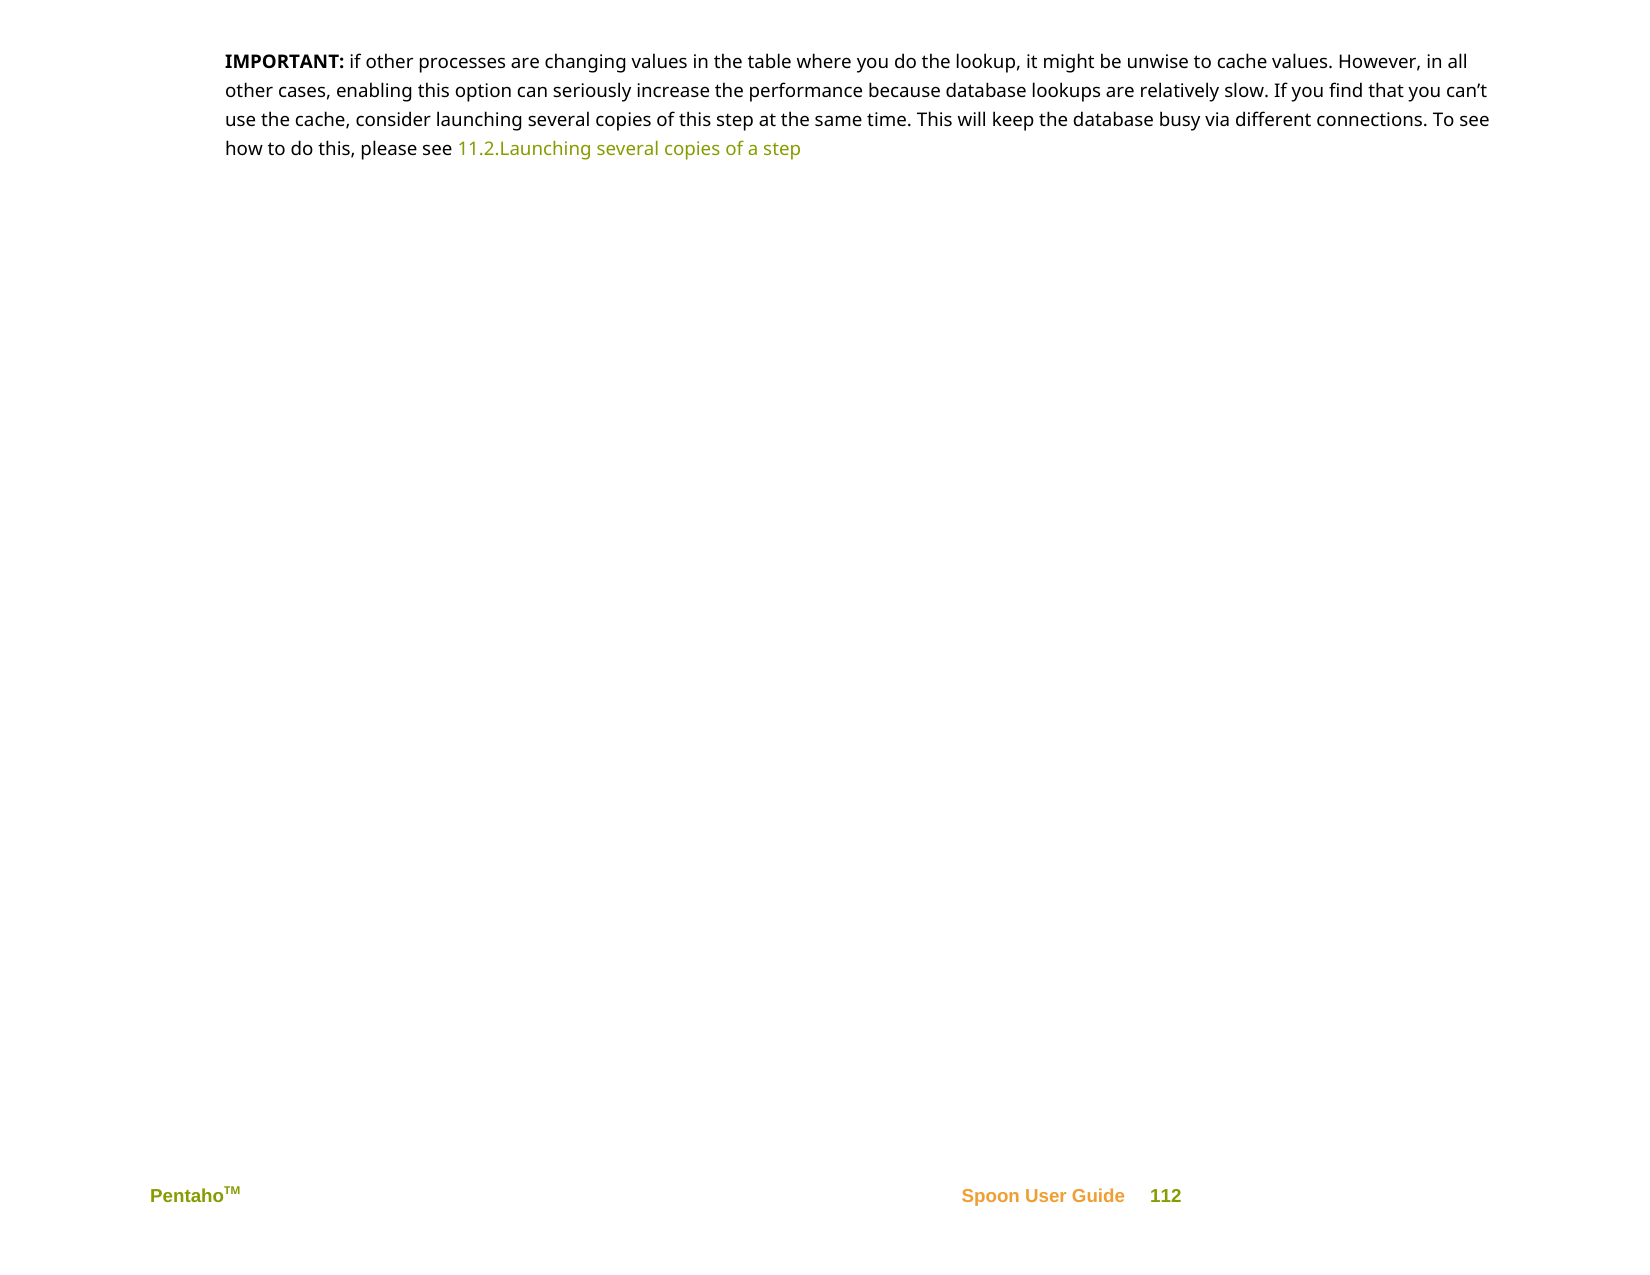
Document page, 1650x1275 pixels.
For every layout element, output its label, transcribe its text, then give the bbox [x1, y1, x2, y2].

text IMPORTANT: if other processes are changing values in the table where you do the lookup, it might be unwise to cache values. However, in all other cases, enabling this option can seriously increase the performance because database lookups are relatively slow. If you find that you can’t use the cache, consider launching several copies of this step at the same time. This will keep the database busy via different connections. To see how to do this, please see 11.2.Launching several copies of a step [225, 45, 1500, 162]
